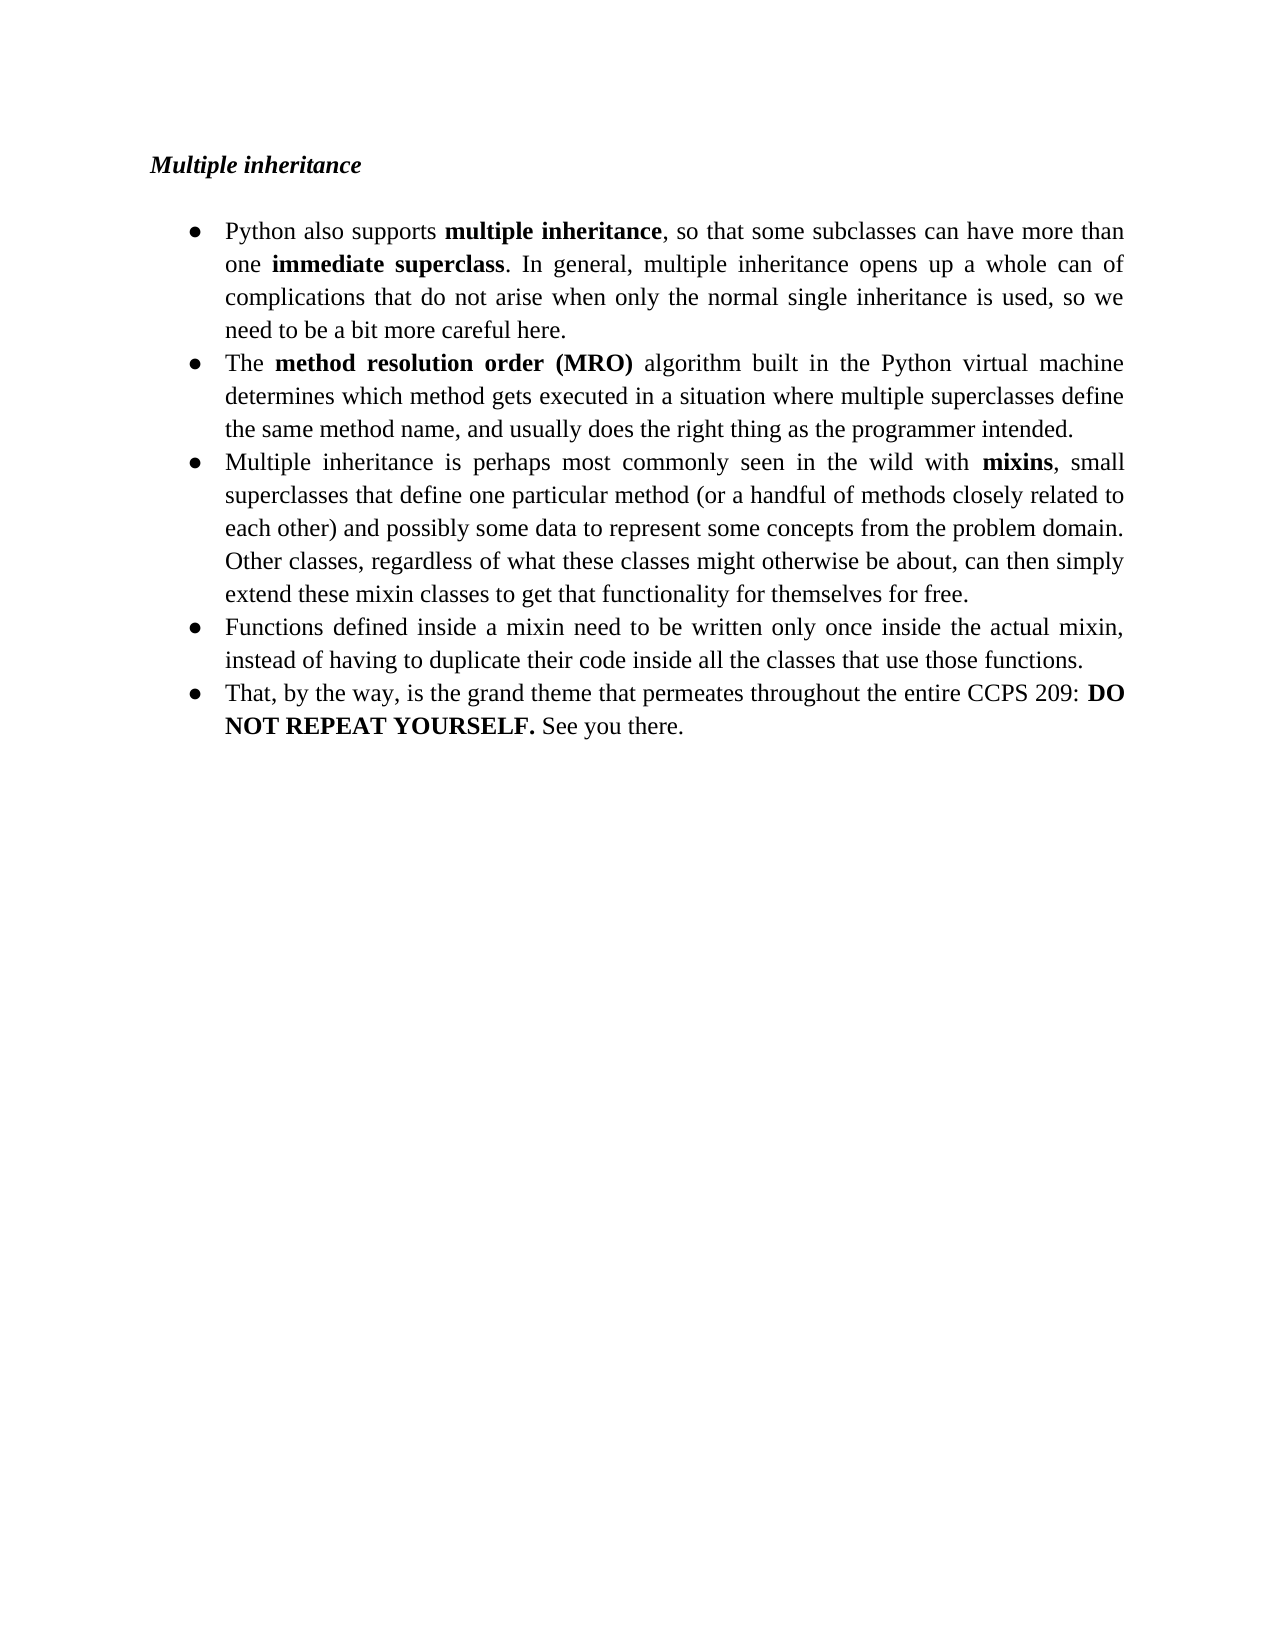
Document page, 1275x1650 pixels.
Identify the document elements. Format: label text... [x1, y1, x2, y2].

list The method resolution order (MRO) algorithm built in the Python virtual machine determines which method gets executed in a situation where multiple superclasses define the same method name, and usually does the right thing as the programmer intended. [187, 348, 1125, 443]
list Multiple inheritance is perhaps most commonly seen in the wild with mixins, small superclasses that define one particular method (or a handful of methods closely related to each other) and possibly some data to represent some concepts from the problem domain. Other classes, regardless of what these classes might otherwise be about, can then simply extend these mixin classes to get that functionality for themselves for free. [187, 447, 1125, 608]
list Functions defined inside a mixin need to be written only once inside the actual mixin, instead of having to duplicate their code inside all the classes that use those functions. [187, 612, 1125, 674]
list That, by the way, is the grand theme that permeates throughout the entire CCPS 209: DO NOT REPEAT YOURSELF. See you there. [187, 678, 1125, 740]
list Python also supports multiple inheritance, so that some subclasses can have more than one immediate superclass. In general, multiple inheritance opens up a whole can of complications that do not arise when only the normal single inheritance is used, so we need to be a bit more careful here. [187, 216, 1125, 344]
text Multiple inheritance [150, 150, 1125, 179]
